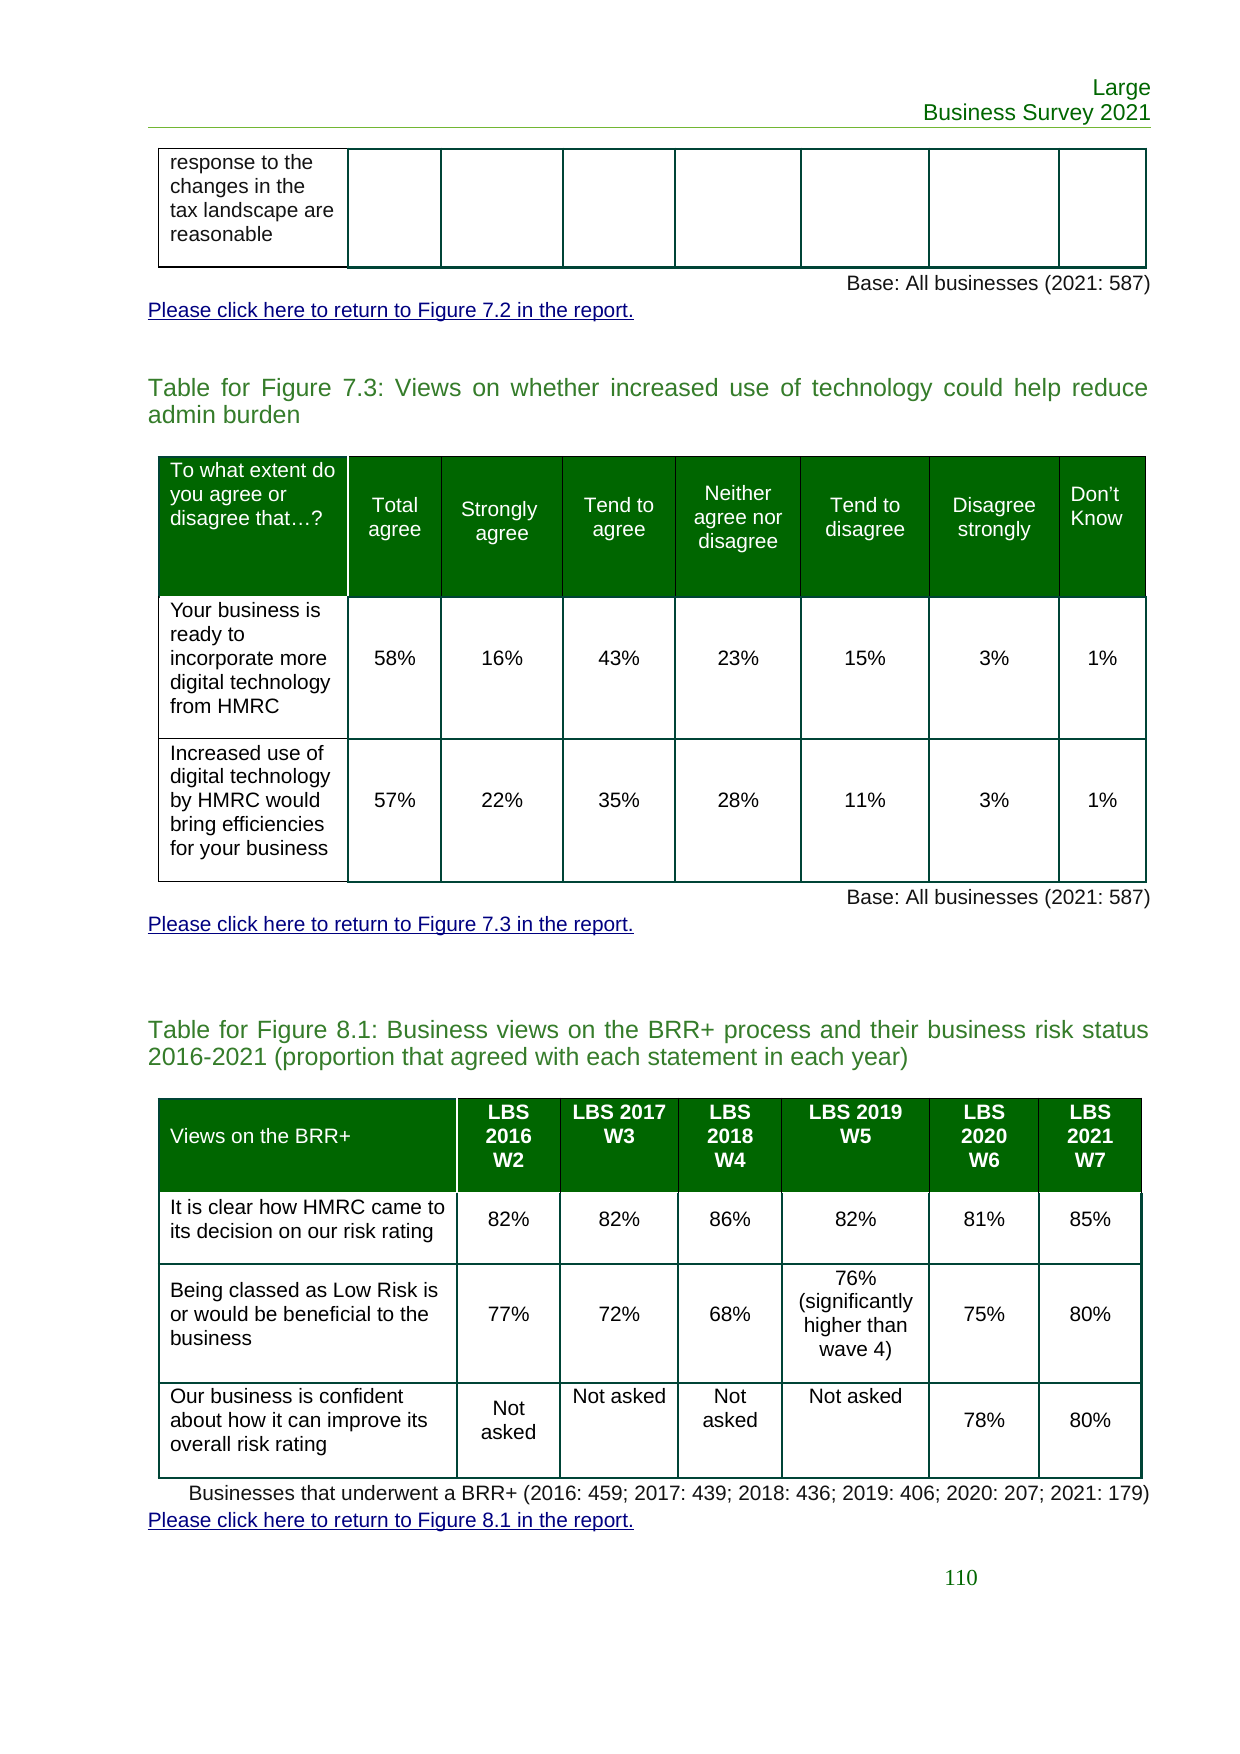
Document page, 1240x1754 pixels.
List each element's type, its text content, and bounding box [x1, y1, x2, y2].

table_header Strongly agree [442, 457, 562, 596]
table_cell Your business is ready to incorporate more digital technology from HMRC [159, 598, 347, 738]
table_cell response to the changes in the tax landscape are reasonable [159, 149, 347, 266]
table_header Don’t Know [1060, 457, 1145, 596]
table_cell 72% [561, 1265, 677, 1382]
table_header LBS 2020 W6 [930, 1099, 1038, 1192]
table_cell It is clear how HMRC came to its decision on our risk rating [160, 1195, 456, 1263]
table_cell [349, 150, 440, 266]
table_cell 68% [679, 1265, 781, 1382]
table_cell 85% [1040, 1195, 1140, 1263]
table_header To what extent do you agree or disagree that…? [160, 458, 347, 596]
table_cell [676, 150, 800, 266]
text Base: All businesses (2021: 587) [148, 883, 1151, 910]
table_cell 58% [349, 598, 440, 738]
text Please click here to return to Figure 8.1 in the report. [148, 1506, 1151, 1533]
table_cell 35% [564, 740, 674, 881]
table_cell 80% [1040, 1265, 1140, 1382]
table_cell 82% [458, 1195, 559, 1263]
subtitle Table for Figure 8.1: Business views on the BRR+ process and their business risk status 2016-2021 (proportion that agreed with each statement in each year) [148, 1016, 1151, 1071]
text Businesses that underwent a BRR+ (2016: 459; 2017: 439; 2018: 436; 2019: 406; 2020: 207; 2021: 179) [148, 1479, 1151, 1506]
table_header Neither agree nor disagree [676, 457, 800, 596]
table_cell 82% [561, 1195, 677, 1263]
table_header Views on the BRR+ [160, 1100, 456, 1192]
table_header LBS 2016 W2 [458, 1099, 560, 1192]
table_cell 3% [930, 598, 1058, 738]
table_cell [564, 150, 674, 266]
table_cell Not asked [561, 1384, 677, 1477]
table_header LBS 2017 W3 [561, 1099, 678, 1192]
table_header LBS 2019 W5 [782, 1099, 929, 1192]
table_cell 43% [564, 598, 674, 738]
text Please click here to return to Figure 7.2 in the report. [148, 296, 1151, 323]
table_cell [442, 150, 562, 266]
table_cell 1% [1060, 598, 1145, 738]
table_cell 22% [442, 740, 562, 881]
table_header Tend to agree [563, 457, 675, 596]
table_cell 82% [783, 1195, 928, 1263]
text Please click here to return to Figure 7.3 in the report. [148, 910, 1151, 937]
table_cell 57% [349, 740, 440, 881]
table_cell 86% [679, 1195, 781, 1263]
table_cell Not asked [458, 1384, 559, 1477]
table_cell 16% [442, 598, 562, 738]
table_cell [930, 150, 1058, 266]
table_header LBS 2018 W4 [679, 1099, 781, 1192]
table_cell 75% [930, 1265, 1038, 1382]
table_cell 23% [676, 598, 800, 738]
table_cell 1% [1060, 740, 1145, 881]
subtitle Table for Figure 7.3: Views on whether increased use of technology could help reduce admin burden [148, 375, 1151, 429]
table_cell 76% (significantly higher than wave 4) [783, 1265, 928, 1382]
table_cell 81% [930, 1195, 1038, 1263]
table_cell 77% [458, 1265, 559, 1382]
text Base: All businesses (2021: 587) [148, 268, 1151, 296]
table_header Tend to disagree [801, 457, 929, 596]
table_header Total agree [349, 457, 441, 596]
table_cell 80% [1040, 1384, 1140, 1477]
table_cell Not asked [679, 1384, 781, 1477]
table_cell Our business is confident about how it can improve its overall risk rating [160, 1384, 456, 1477]
table_cell Not asked [783, 1384, 928, 1477]
table_cell 28% [676, 740, 800, 881]
table_cell 15% [802, 598, 928, 738]
table_cell Increased use of digital technology by HMRC would bring efficiencies for your business [159, 739, 347, 881]
table_cell Being classed as Low Risk is or would be beneficial to the business [160, 1265, 456, 1382]
table_header Disagree strongly [930, 457, 1059, 596]
table_cell [802, 150, 928, 266]
table_cell 11% [802, 740, 928, 881]
table_cell 3% [930, 740, 1058, 881]
table_cell [1060, 150, 1145, 266]
table_cell 78% [930, 1384, 1038, 1477]
table_header LBS 2021 W7 [1039, 1099, 1141, 1192]
